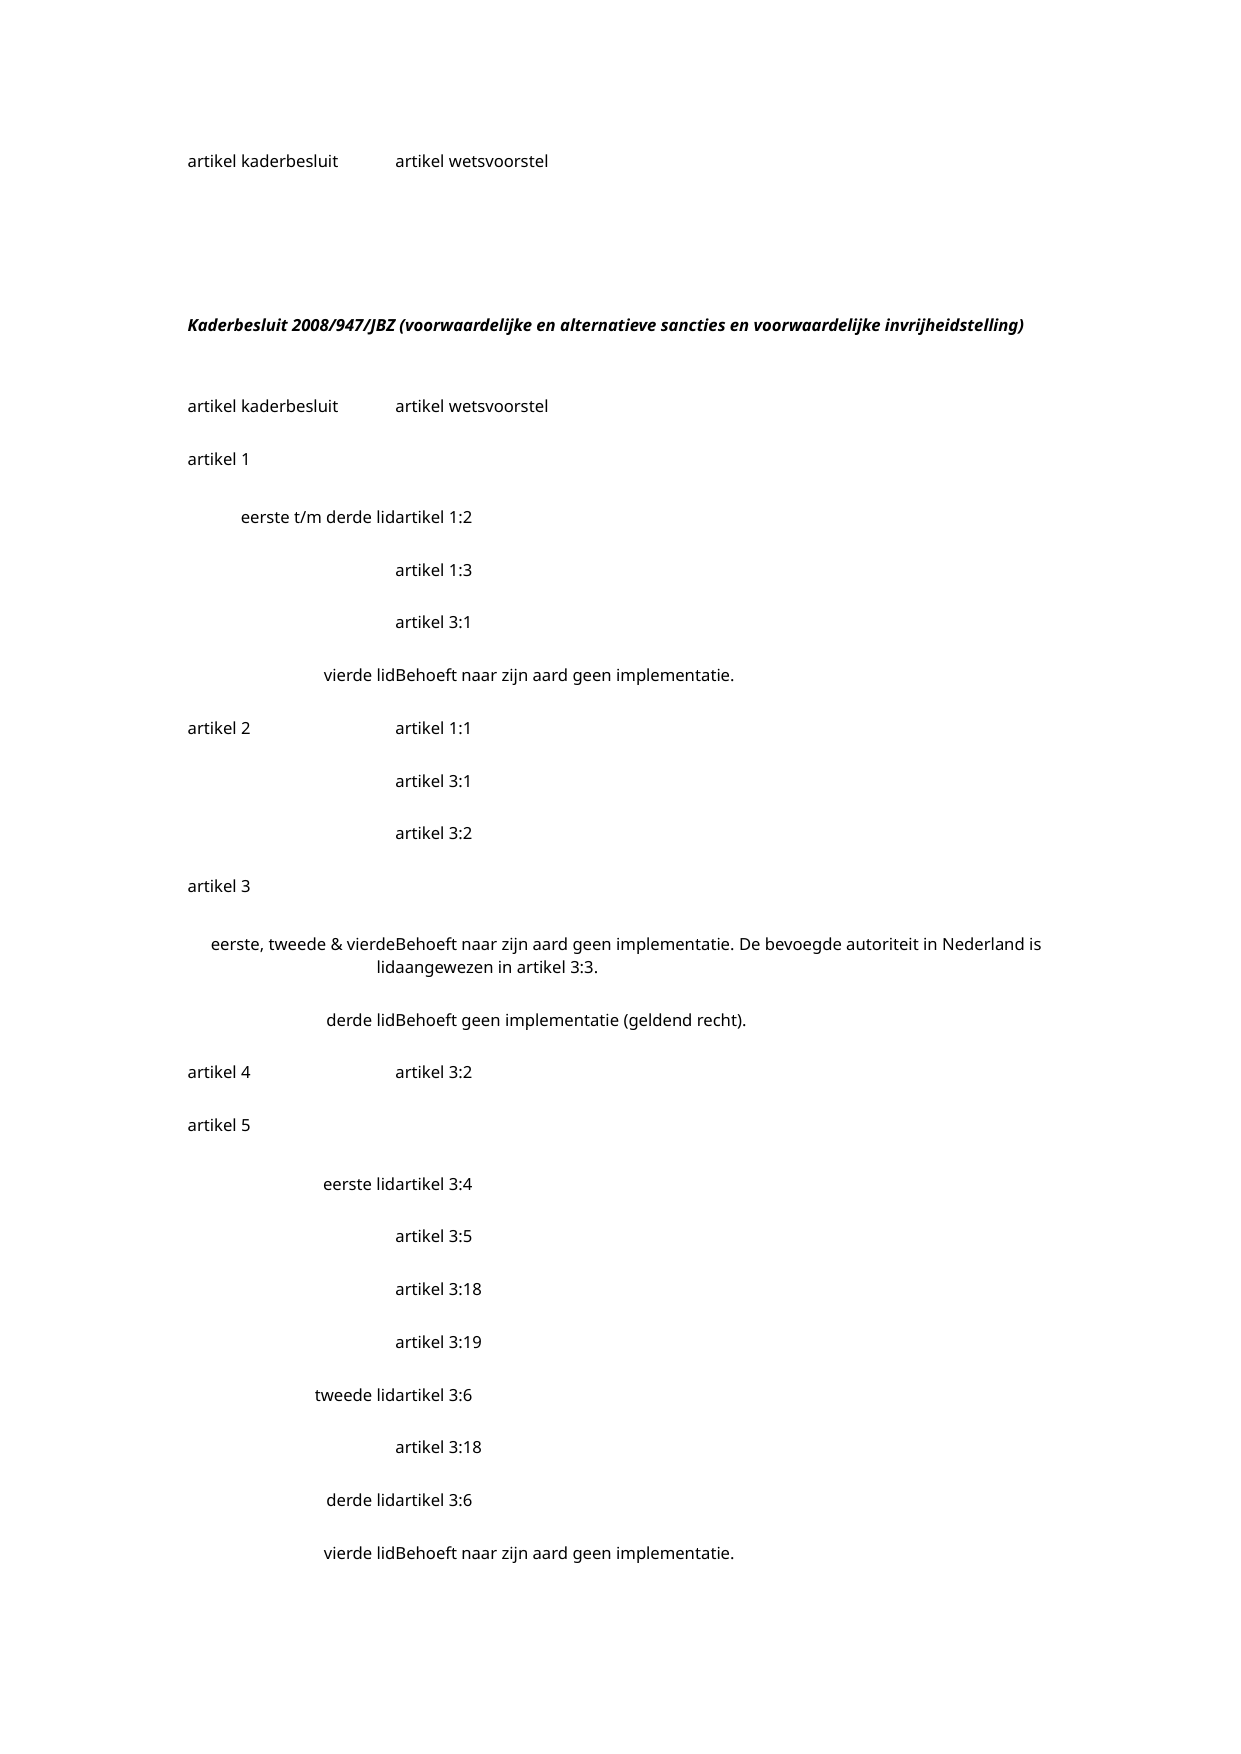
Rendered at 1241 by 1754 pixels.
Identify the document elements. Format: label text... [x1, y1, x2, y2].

table_cell artikel 3:2 [395, 1061, 1053, 1114]
table_header artikel kaderbesluit [188, 395, 395, 447]
table_cell artikel 3:6 artikel 3:18 [395, 1383, 1053, 1488]
table_cell artikel 2 [188, 716, 395, 874]
table_cell [395, 447, 1053, 506]
table_cell vierde lid [188, 664, 395, 716]
table_cell tweede lid [188, 1383, 395, 1488]
table_header artikel wetsvoorstel [395, 395, 1053, 447]
table_cell artikel 1 [188, 447, 395, 506]
table_cell artikel 1:2 artikel 1:3 artikel 3:1 [395, 506, 1053, 664]
table_header artikel wetsvoorstel [395, 150, 1053, 203]
table_cell Behoeft naar zijn aard geen implementatie. [395, 1541, 1053, 1594]
table_cell derde lid [188, 1009, 395, 1061]
table_cell Behoeft geen implementatie (geldend recht). [395, 1009, 1053, 1061]
table_cell eerste, tweede & vierde lid [188, 933, 395, 1008]
table_cell [188, 203, 395, 255]
table_cell artikel 4 [188, 1061, 395, 1114]
table_cell vierde lid [188, 1541, 395, 1594]
table_cell artikel 1:1 artikel 3:1 artikel 3:2 [395, 716, 1053, 874]
table_cell eerste t/m derde lid [188, 506, 395, 664]
table_cell artikel 3:4 artikel 3:5 artikel 3:18 artikel 3:19 [395, 1172, 1053, 1383]
text Kaderbesluit 2008/947/JBZ (voorwaardelijke en alternatieve sancties en voorwaardelijke invrijheidstelling) [187, 314, 1053, 337]
table_cell derde lid [188, 1489, 395, 1541]
table_cell artikel 3 [188, 875, 395, 933]
table_header artikel kaderbesluit [188, 150, 395, 203]
table_cell artikel 3:6 [395, 1489, 1053, 1541]
table_cell Behoeft naar zijn aard geen implementatie. De bevoegde autoriteit in Nederland is aangewezen in artikel 3:3. [395, 933, 1053, 1008]
table_cell [395, 203, 1053, 255]
table_cell eerste lid [188, 1172, 395, 1383]
table_cell [395, 1114, 1053, 1172]
table_cell Behoeft naar zijn aard geen implementatie. [395, 664, 1053, 716]
table_cell artikel 5 [188, 1114, 395, 1172]
table_cell [395, 875, 1053, 933]
